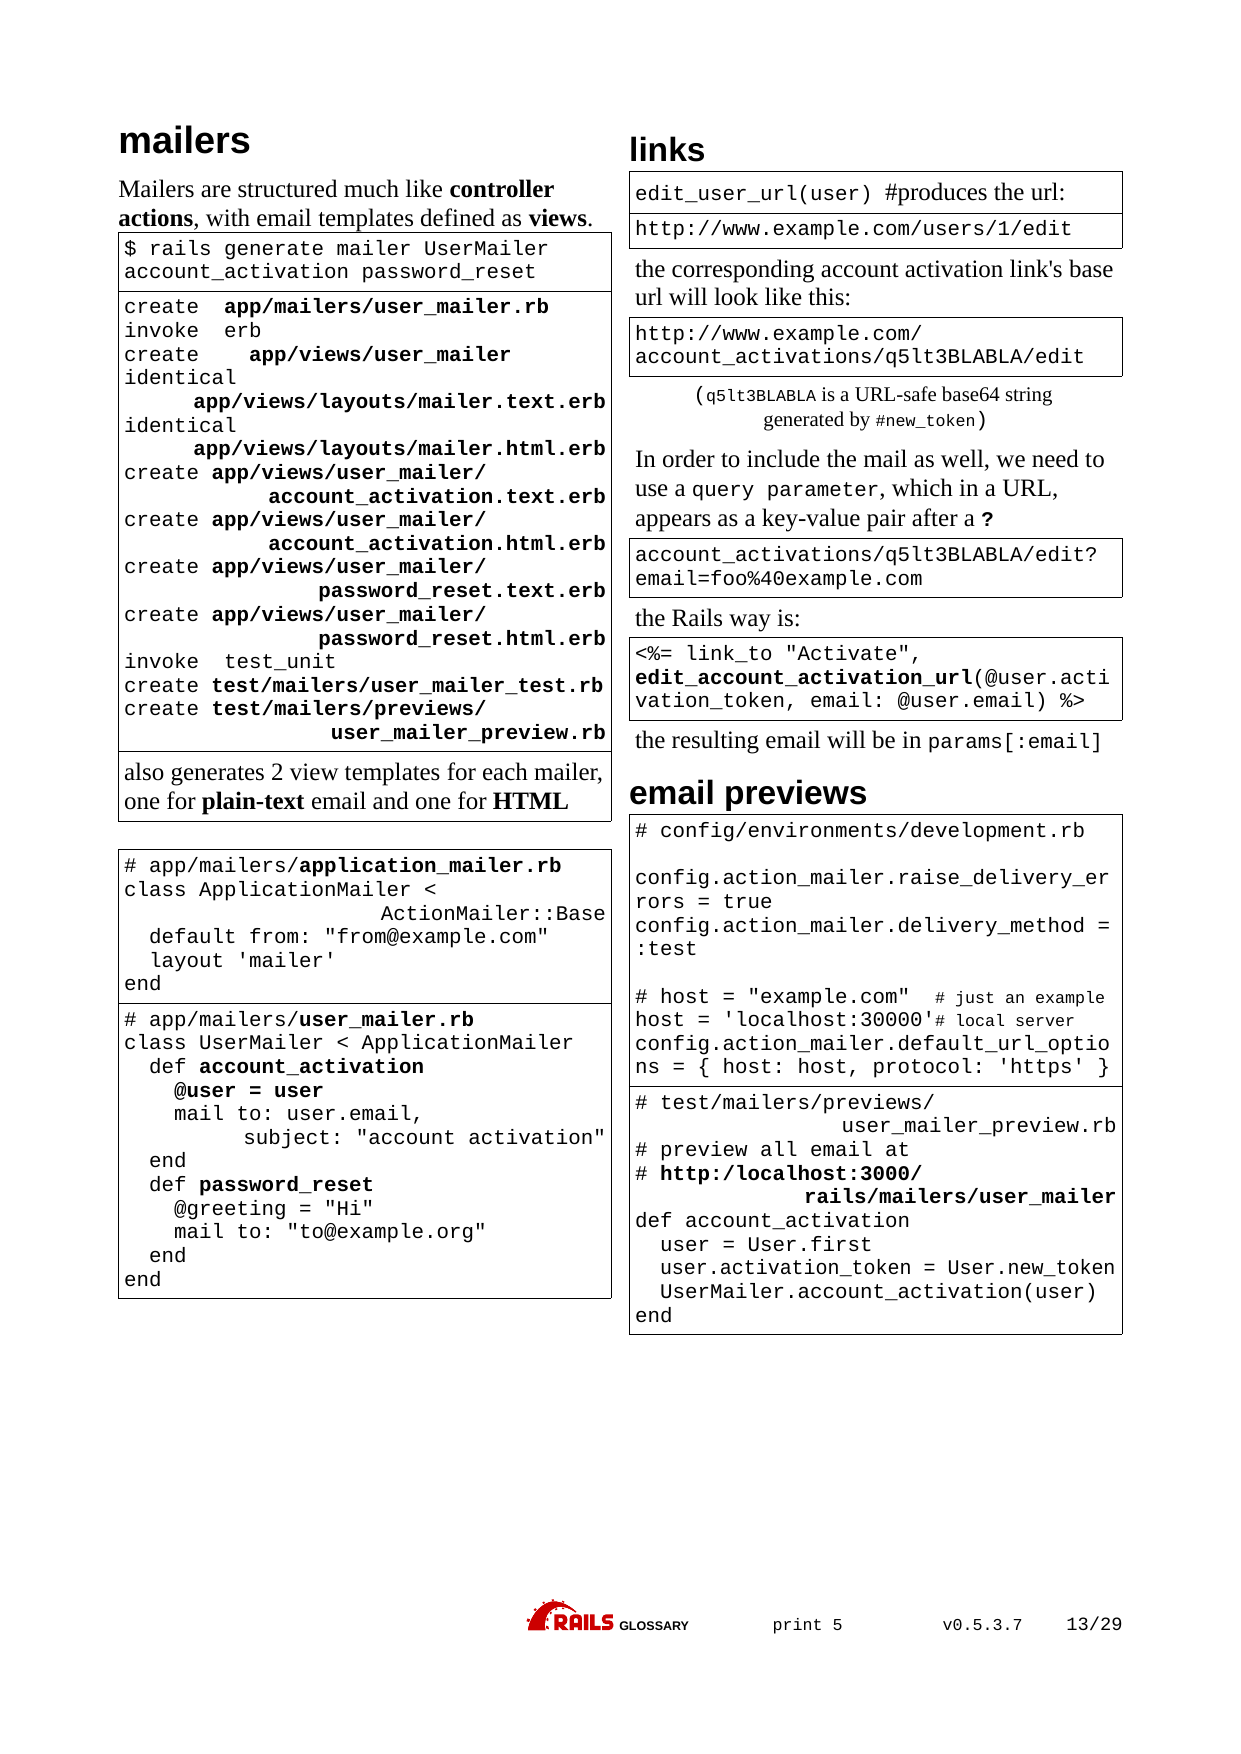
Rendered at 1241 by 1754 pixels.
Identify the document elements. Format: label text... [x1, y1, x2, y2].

table_cell account_activations/q5lt3BLABLA/edit?email=foo%40example.com [630, 539, 1122, 597]
table_header # app/mailers/application_mailer.rb class ApplicationMailer < ActionMailer::Base default from: "from@example.com" layout 'mailer' end [119, 850, 611, 1003]
table_cell In order to include the mail as well, we need to use a query parameter, which in a URL, appears as a key-value pair after a ? [629, 439, 1122, 538]
text Mailers are structured much like controller actions, with email templates defined as views. [118, 174, 611, 232]
table_cell the Rails way is: [629, 598, 1122, 637]
subtitle email previews [629, 773, 1122, 811]
table_cell # app/mailers/user_mailer.rb class UserMailer < ApplicationMailer def account_activation @user = user mail to: user.email, subject: "account activation" end def password_reset @greeting = "Hi" mail to: "to@example.org" end end [119, 1004, 611, 1298]
table_cell the resulting email will be in params[:email] [629, 721, 1122, 761]
table_cell the corresponding account activation link's base url will look like this: [629, 249, 1122, 317]
table_cell (q5lt3BLABLA is a URL-safe base64 string generated by #new_token) [629, 377, 1122, 439]
table_cell # test/mailers/previews/ user_mailer_preview.rb # preview all email at # http:/localhost:3000/ rails/mailers/user_mailer def account_activation user = User.first user.activation_token = User.new_token UserMailer.account_activation(user) end [630, 1087, 1122, 1334]
table_cell also generates 2 view templates for each mailer, one for plain-text email and one for HTML [119, 752, 611, 821]
table_header # config/environments/development.rb config.action_mailer.raise_delivery_errors = true config.action_mailer.delivery_method = :test # host = "example.com" # just an example host = 'localhost:30000'# local server config.action_mailer.default_url_options = { host: host, protocol: 'https' } [630, 815, 1122, 1086]
subtitle mailers [118, 118, 611, 162]
subtitle links [629, 130, 1122, 168]
table_cell http://www.example.com/users/1/edit [630, 214, 1122, 248]
table_cell <%= link_to "Activate", edit_account_activation_url(@user.activation_token, email: @user.email) %> [630, 638, 1122, 720]
table_cell create app/mailers/user_mailer.rb invoke erb create app/views/user_mailer identical app/views/layouts/mailer.text.erb identical app/views/layouts/mailer.html.erb create app/views/user_mailer/ account_activation.text.erb create app/views/user_mailer/ account_activation.html.erb create app/views/user_mailer/ password_reset.text.erb create app/views/user_mailer/ password_reset.html.erb invoke test_unit create test/mailers/user_mailer_test.rb create test/mailers/previews/ user_mailer_preview.rb [119, 292, 611, 751]
table_header edit_user_url(user) #produces the url: [630, 172, 1122, 213]
table_cell http://www.example.com/account_activations/q5lt3BLABLA/edit [630, 318, 1122, 376]
table_header $ rails generate mailer UserMailer account_activation password_reset [119, 233, 611, 291]
